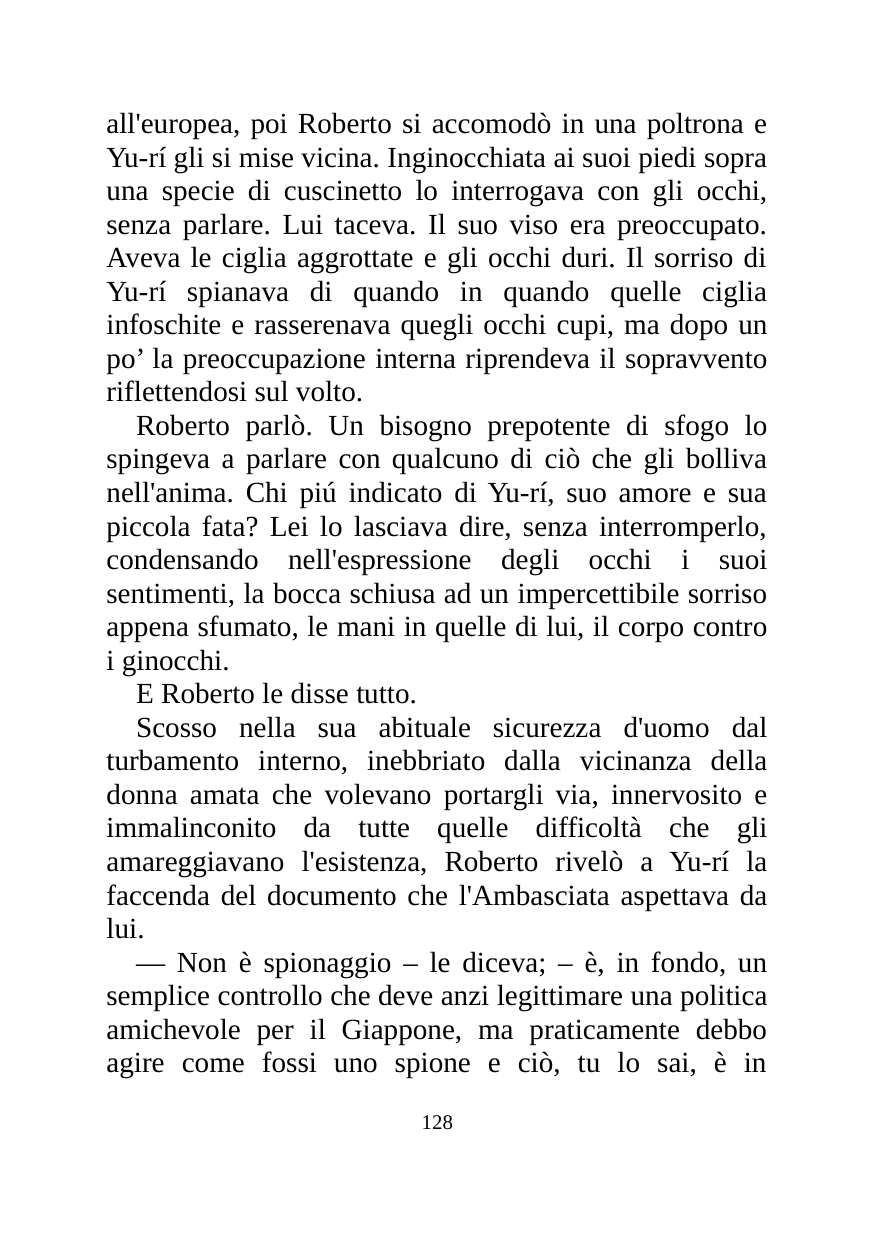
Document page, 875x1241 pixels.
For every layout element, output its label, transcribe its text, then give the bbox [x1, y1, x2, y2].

text Roberto parlò. Un bisogno prepotente di sfogo lo spingeva a parlare con qualcuno di ciò che gli bolliva nell'anima. Chi piú indicato di Yu-rí, suo amore e sua piccola fata? Lei lo lasciava dire, senza interromperlo, condensando nell'espressione degli occhi i suoi sentimenti, la bocca schiusa ad un impercettibile sorriso appena sfumato, le mani in quelle di lui, il corpo contro i ginocchi. [106, 408, 768, 676]
text — Non è spionaggio – le diceva; – è, in fondo, un semplice controllo che deve anzi legittimare una politica amichevole per il Giappone, ma praticamente debbo agire come fossi uno spione e ciò, tu lo sai, è in [106, 945, 768, 1079]
text Scosso nella sua abituale sicurezza d'uomo dal turbamento interno, inebbriato dalla vicinanza della donna amata che volevano portargli via, innervosito e immalinconito da tutte quelle difficoltà che gli amareggiavano l'esistenza, Roberto rivelò a Yu-rí la faccenda del documento che l'Ambasciata aspettava da lui. [106, 710, 768, 945]
text E Roberto le disse tutto. [106, 676, 768, 710]
text all'europea, poi Roberto si accomodò in una poltrona e Yu-rí gli si mise vicina. Inginocchiata ai suoi piedi sopra una specie di cuscinetto lo interrogava con gli occhi, senza parlare. Lui taceva. Il suo viso era preoccupato. Aveva le ciglia aggrottate e gli occhi duri. Il sorriso di Yu-rí spianava di quando in quando quelle ciglia infoschite e rasserenava quegli occhi cupi, ma dopo un po’ la preoccupazione interna riprendeva il sopravvento riflettendosi sul volto. [106, 106, 768, 408]
